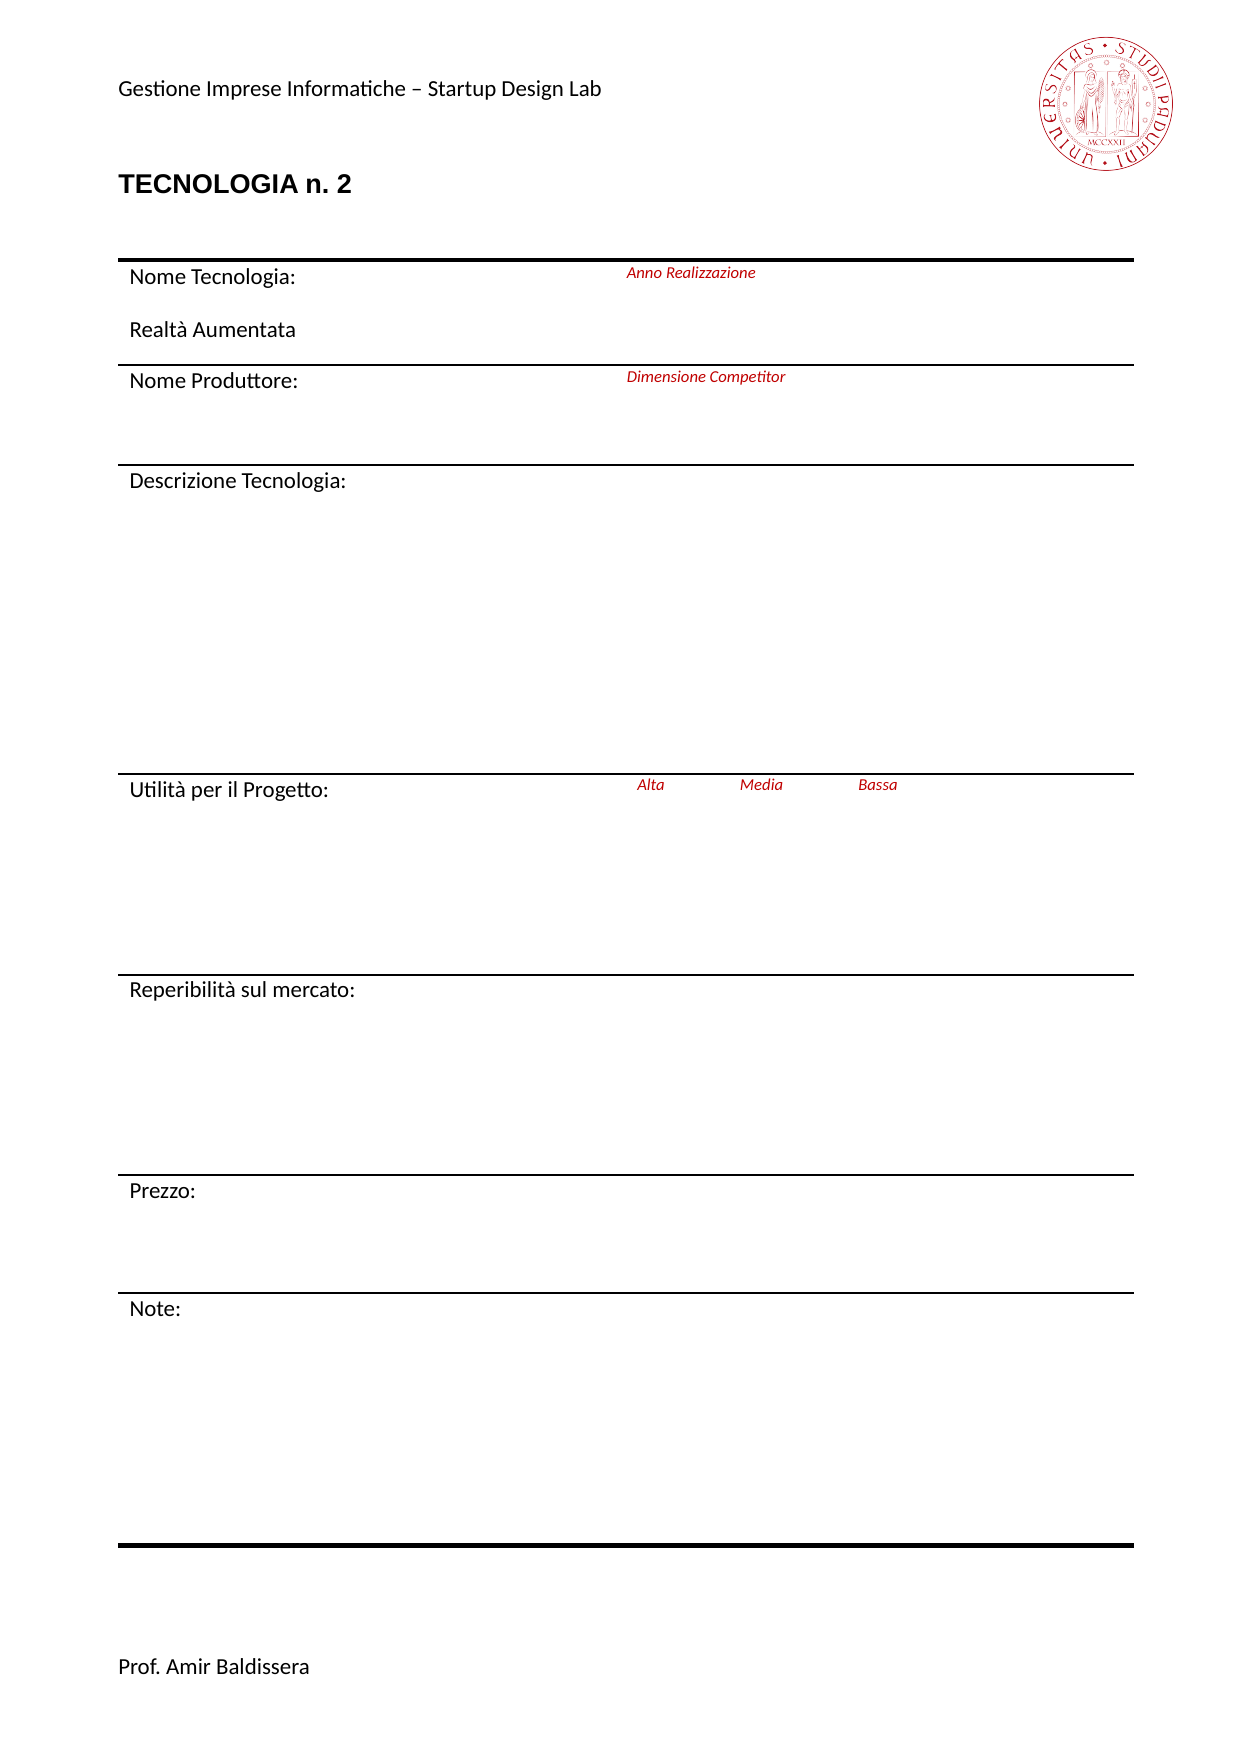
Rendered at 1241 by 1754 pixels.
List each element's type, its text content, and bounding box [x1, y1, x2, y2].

picture [1038, 35, 1174, 172]
table_cell Reperibilità sul mercato: [118, 976, 1133, 1174]
table_cell Descrizione Tecnologia: [118, 466, 1133, 773]
subtitle TECNOLOGIA n. 2 [118, 168, 1122, 200]
table_header Anno Realizzazione [615, 262, 1133, 364]
table_cell Note: [118, 1294, 1133, 1543]
table_cell Nome Produttore: [118, 366, 615, 464]
table_cell Alta Media Bassa [626, 775, 1133, 973]
table_cell Utilità per il Progetto: [118, 775, 626, 973]
table_header Nome Tecnologia: Realtà Aumentata [118, 262, 615, 364]
table_cell Dimensione Competitor [615, 366, 1133, 464]
table_cell Prezzo: [118, 1176, 1133, 1292]
